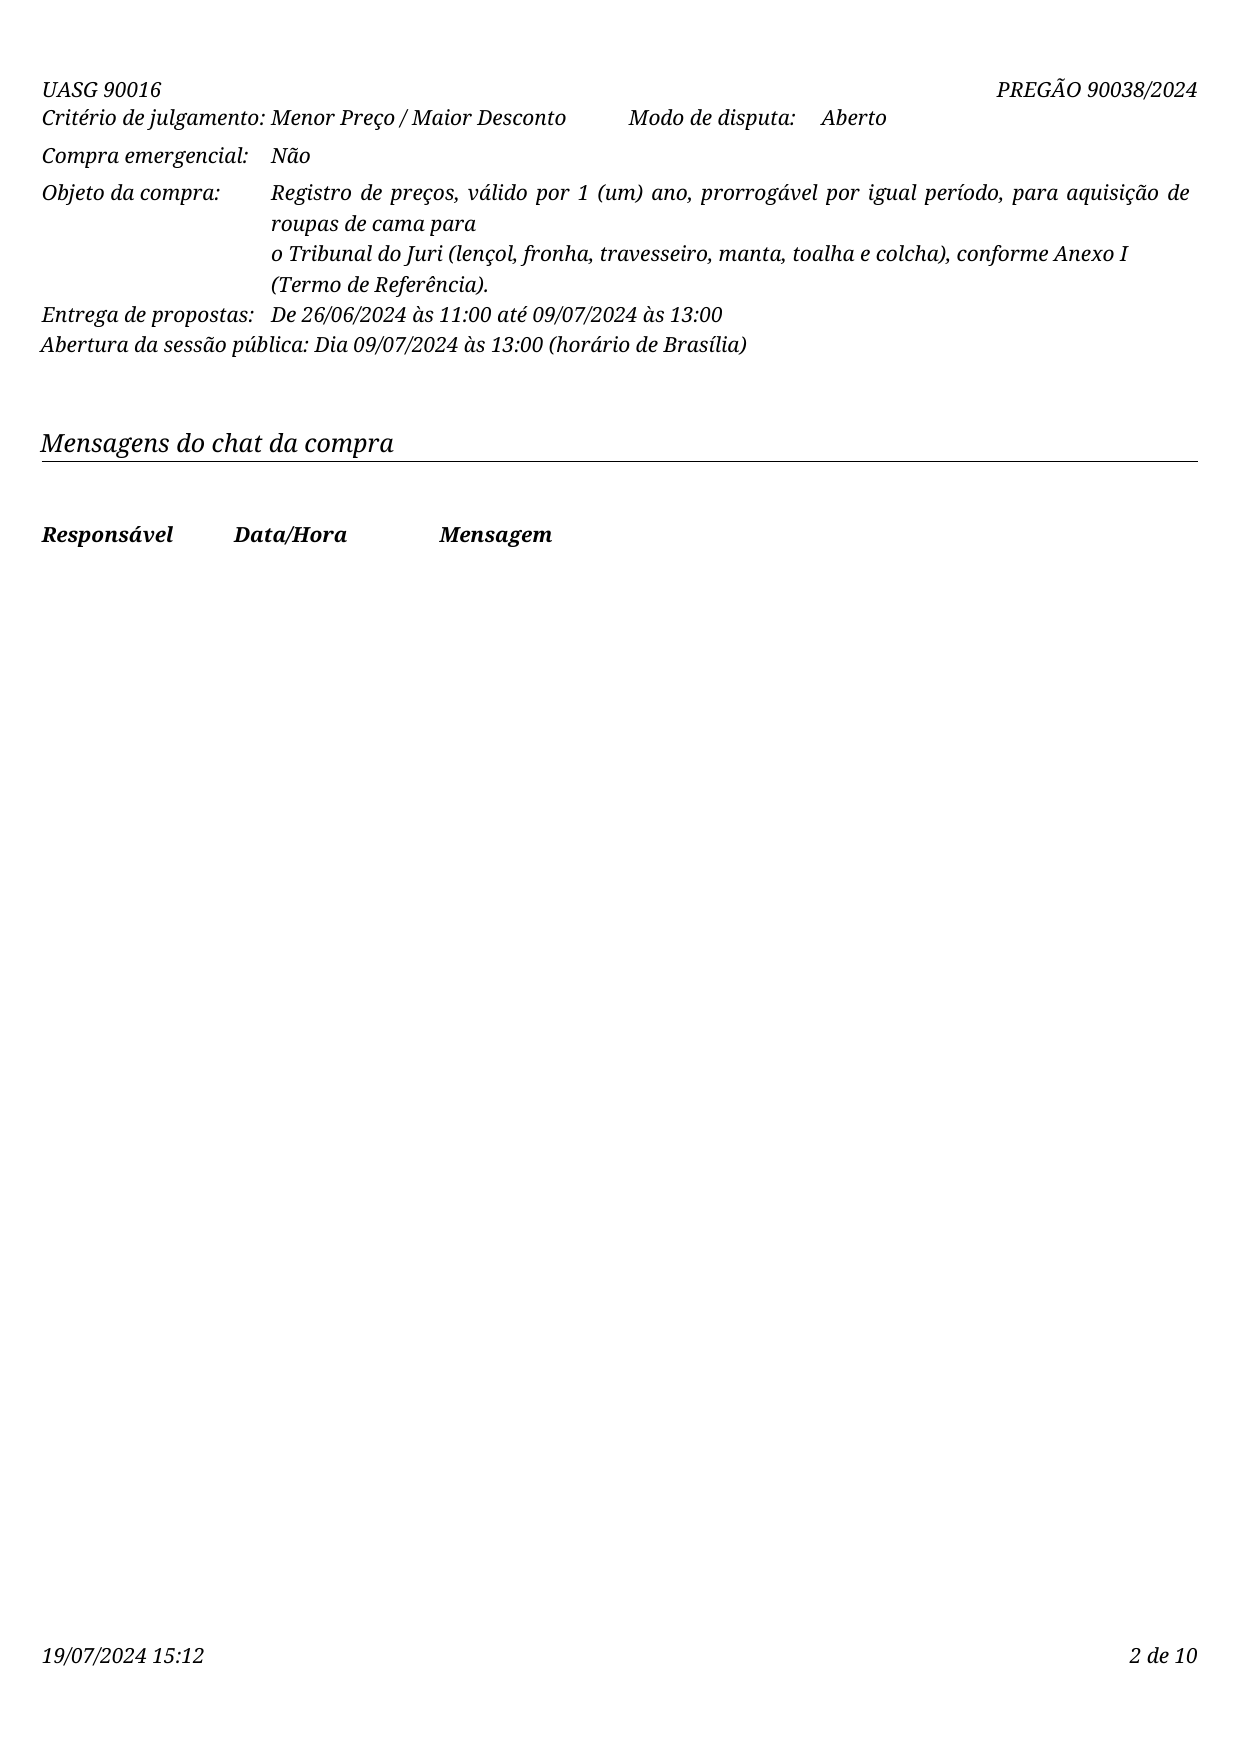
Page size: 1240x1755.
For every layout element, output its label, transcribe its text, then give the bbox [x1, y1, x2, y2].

table_cell Objeto da compra: [42, 179, 271, 300]
text Abertura da sessão pública: Dia 09/07/2024 às 13:00 (horário de Brasília) [40, 330, 1200, 358]
table_cell Entrega de propostas: [42, 300, 271, 330]
text Mensagens do chat da compra [40, 425, 1200, 459]
table_cell Critério de julgamento: [42, 104, 271, 141]
table_cell Compra emergencial: [42, 141, 271, 178]
table_cell Menor Preço / Maior Desconto Modo de disputa: Aberto [271, 104, 1193, 141]
table_cell Não [271, 141, 1193, 178]
table_cell Registro de preços, válido por 1 (um) ano, prorrogável por igual período, para aquisição de roupas de cama para o Tribunal do Juri (lençol, fronha, travesseiro, manta, toalha e colcha), conforme Anexo I (Termo de Referência). [271, 179, 1193, 300]
table_cell De 26/06/2024 às 11:00 até 09/07/2024 às 13:00 [271, 300, 1193, 330]
text Responsável Data/Hora Mensagem [42, 520, 1200, 548]
